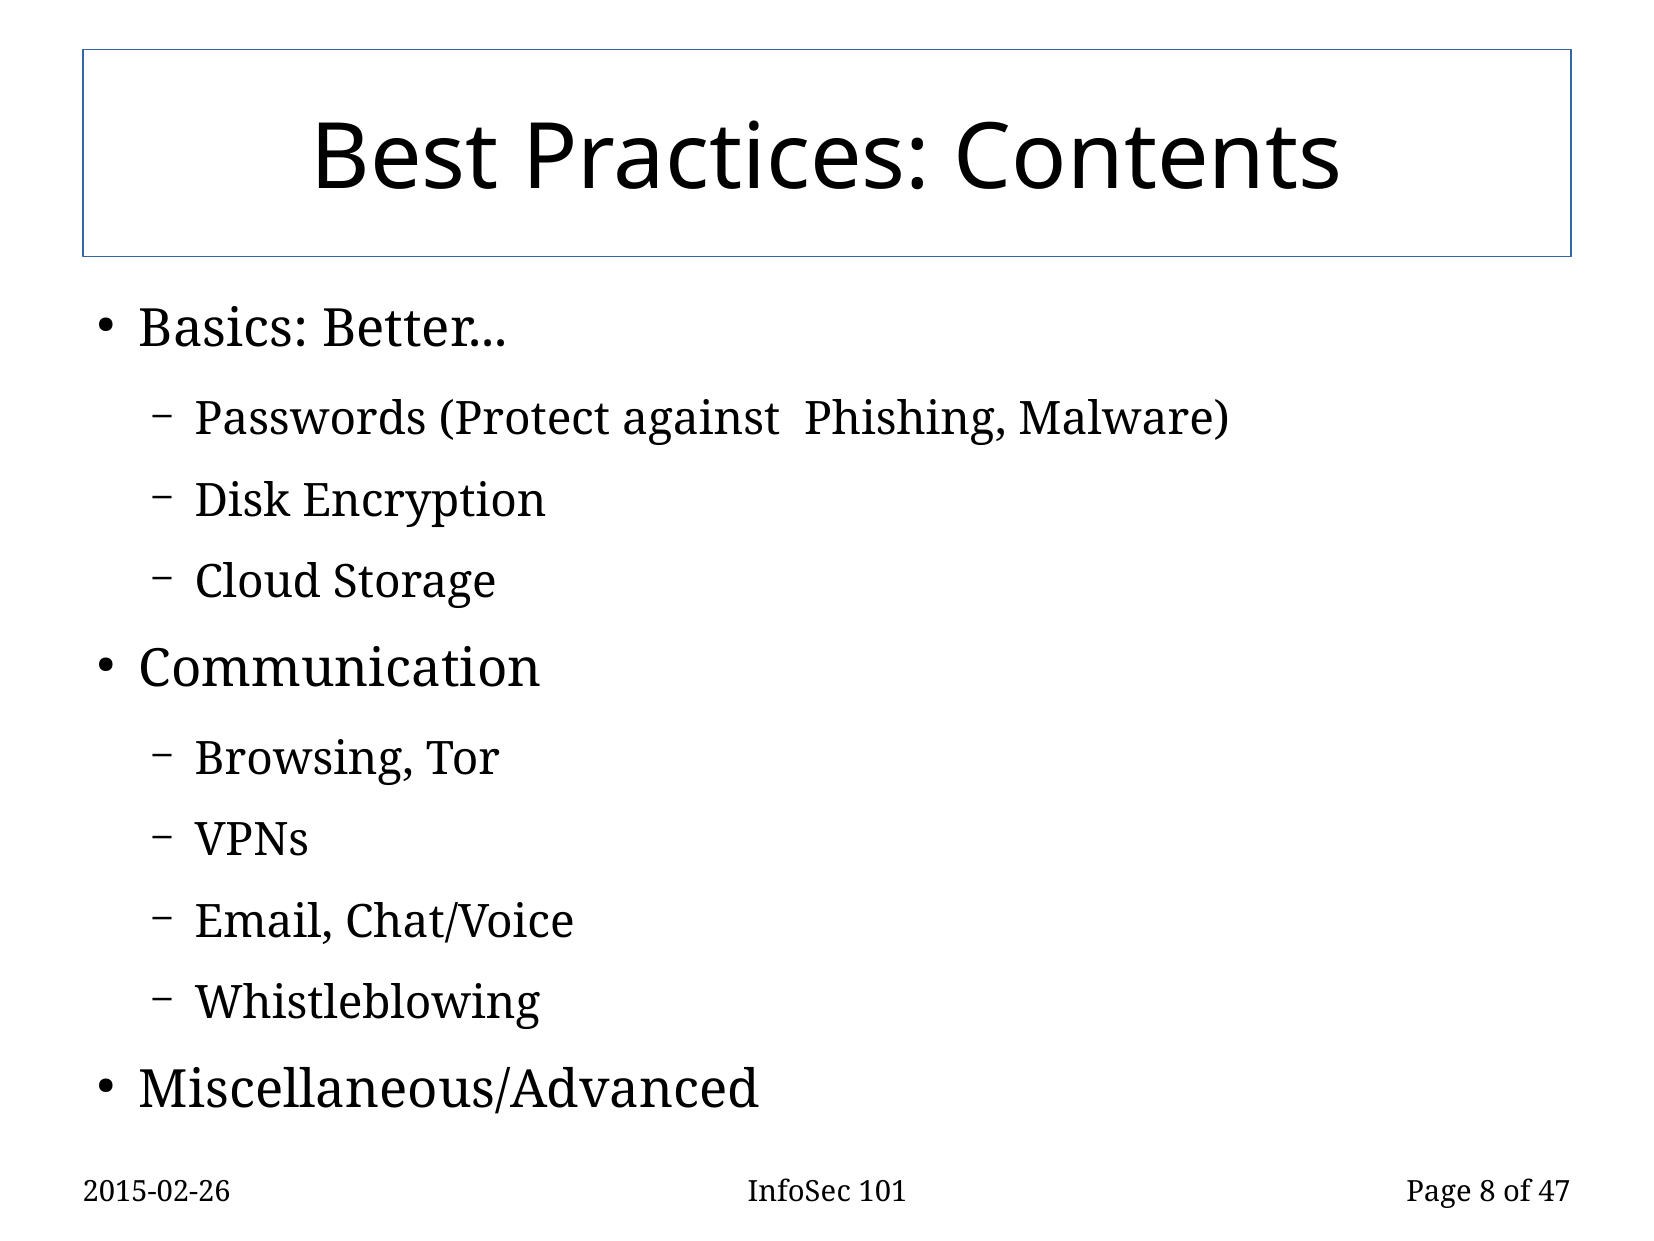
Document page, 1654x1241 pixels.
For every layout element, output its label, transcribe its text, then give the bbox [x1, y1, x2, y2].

title Best Practices: Contents [82, 49, 1571, 257]
list Basics: Better... Passwords (Protect against Phishing, Malware) Disk Encryption Cloud Storage Communication Browsing, Tor VPNs Email, Chat/Voice Whistleblowing Miscellaneous/Advanced [82, 290, 1571, 1126]
